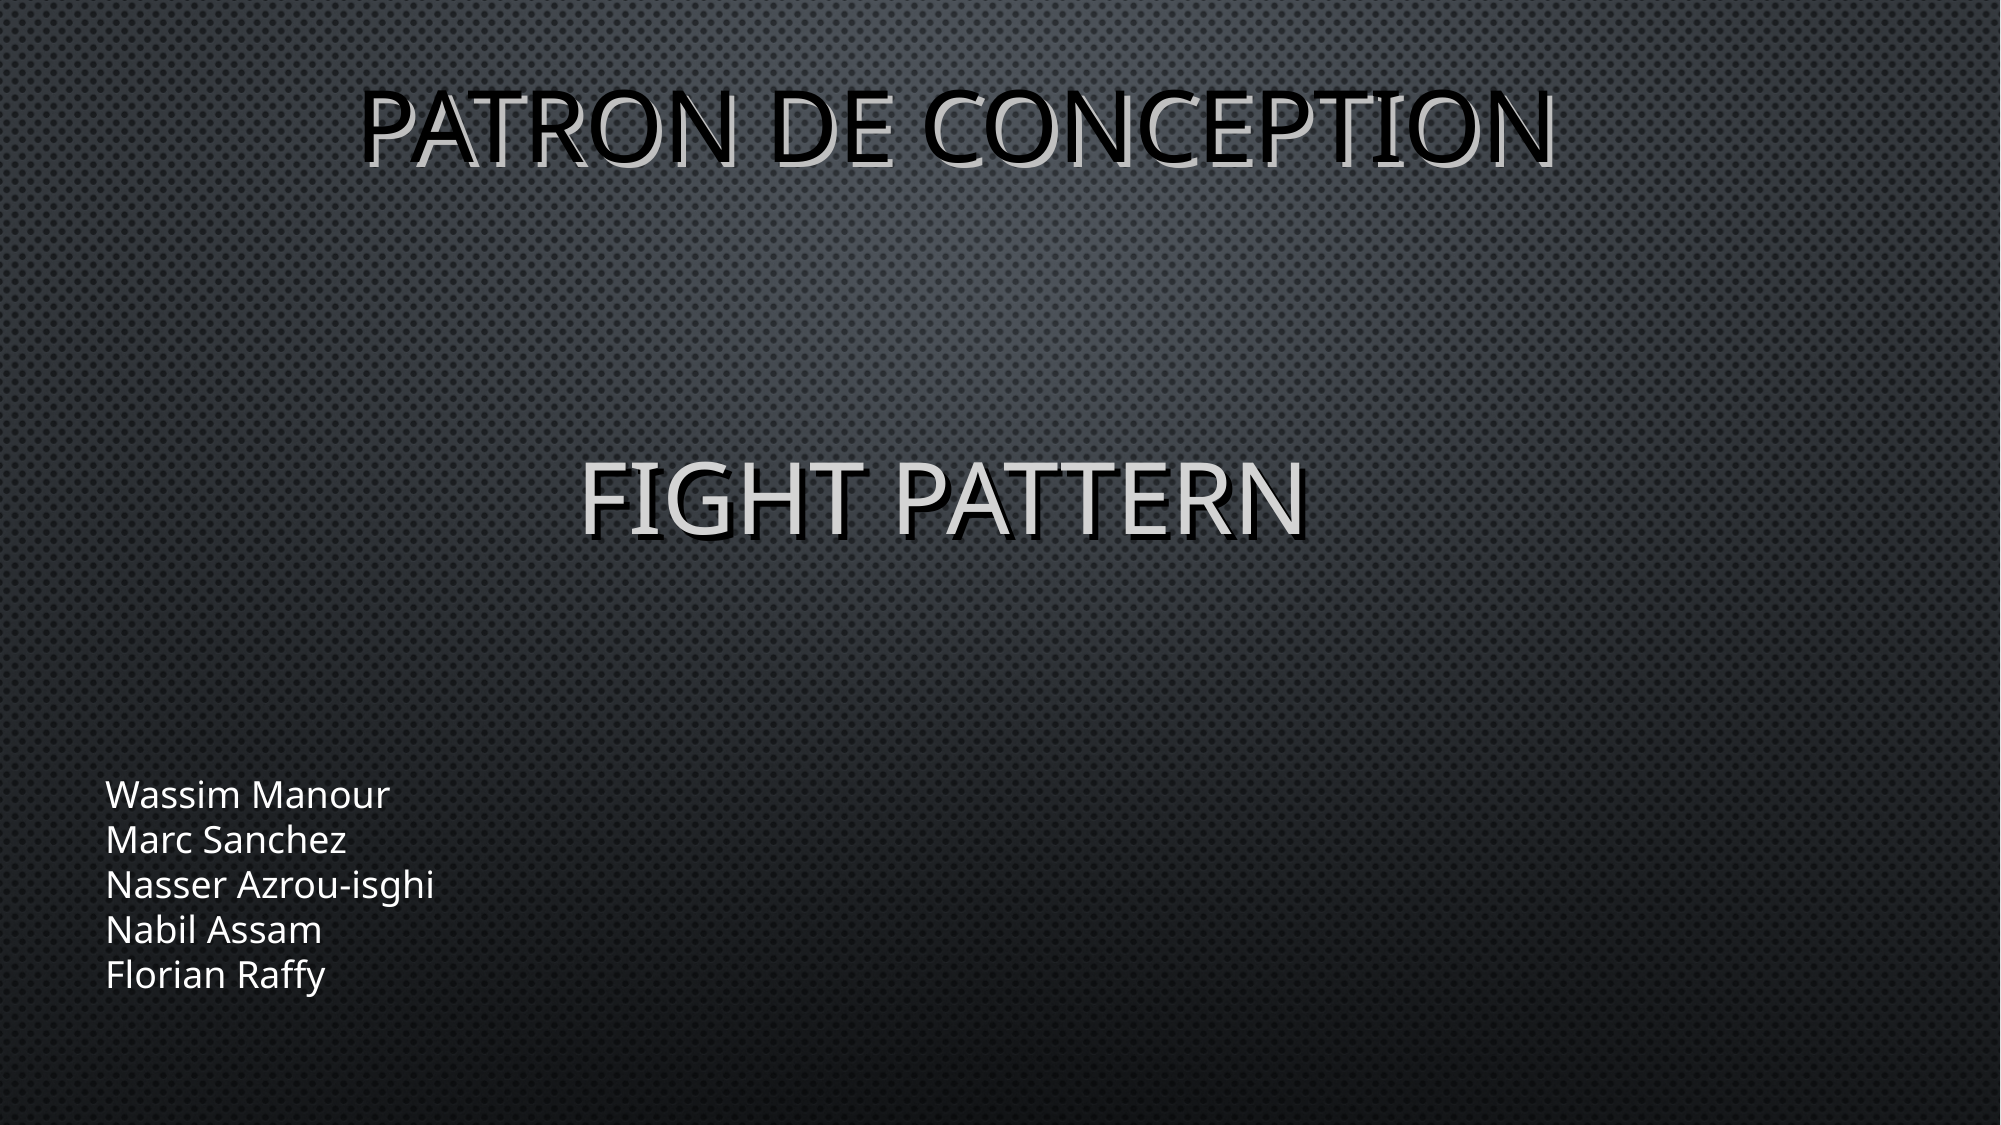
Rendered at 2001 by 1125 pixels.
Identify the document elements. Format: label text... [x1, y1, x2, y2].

text_box Fight Pattern [245, 409, 1669, 563]
title Patron de conception [245, 36, 1669, 190]
text_box Wassim Manour Marc Sanchez Nasser Azrou-isghi Nabil Assam Florian Raffy [90, 763, 650, 1006]
